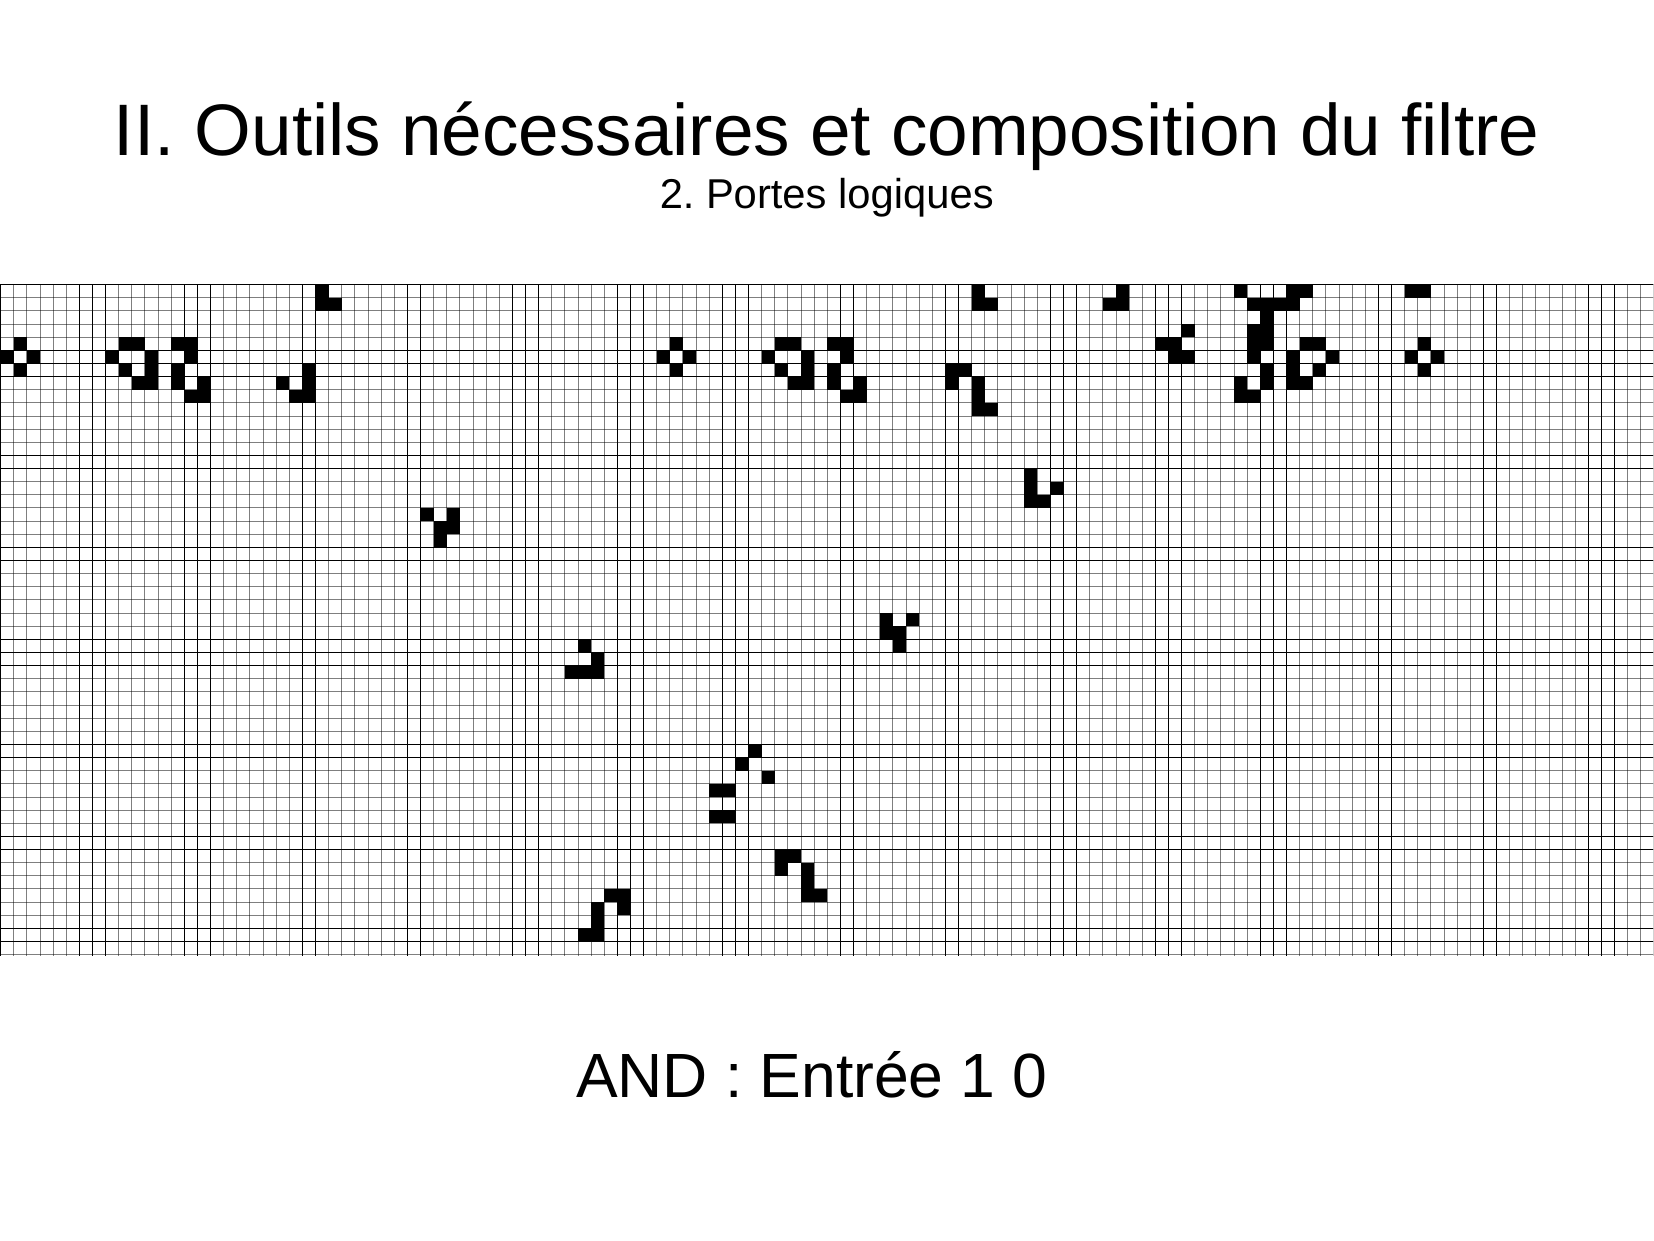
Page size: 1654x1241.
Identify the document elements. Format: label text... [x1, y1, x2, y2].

title II. Outils nécessaires et composition du filtre 2. Portes logiques [82, 49, 1572, 257]
text_box AND : Entrée 1 0 [561, 1033, 1064, 1119]
picture [0, 284, 1654, 956]
